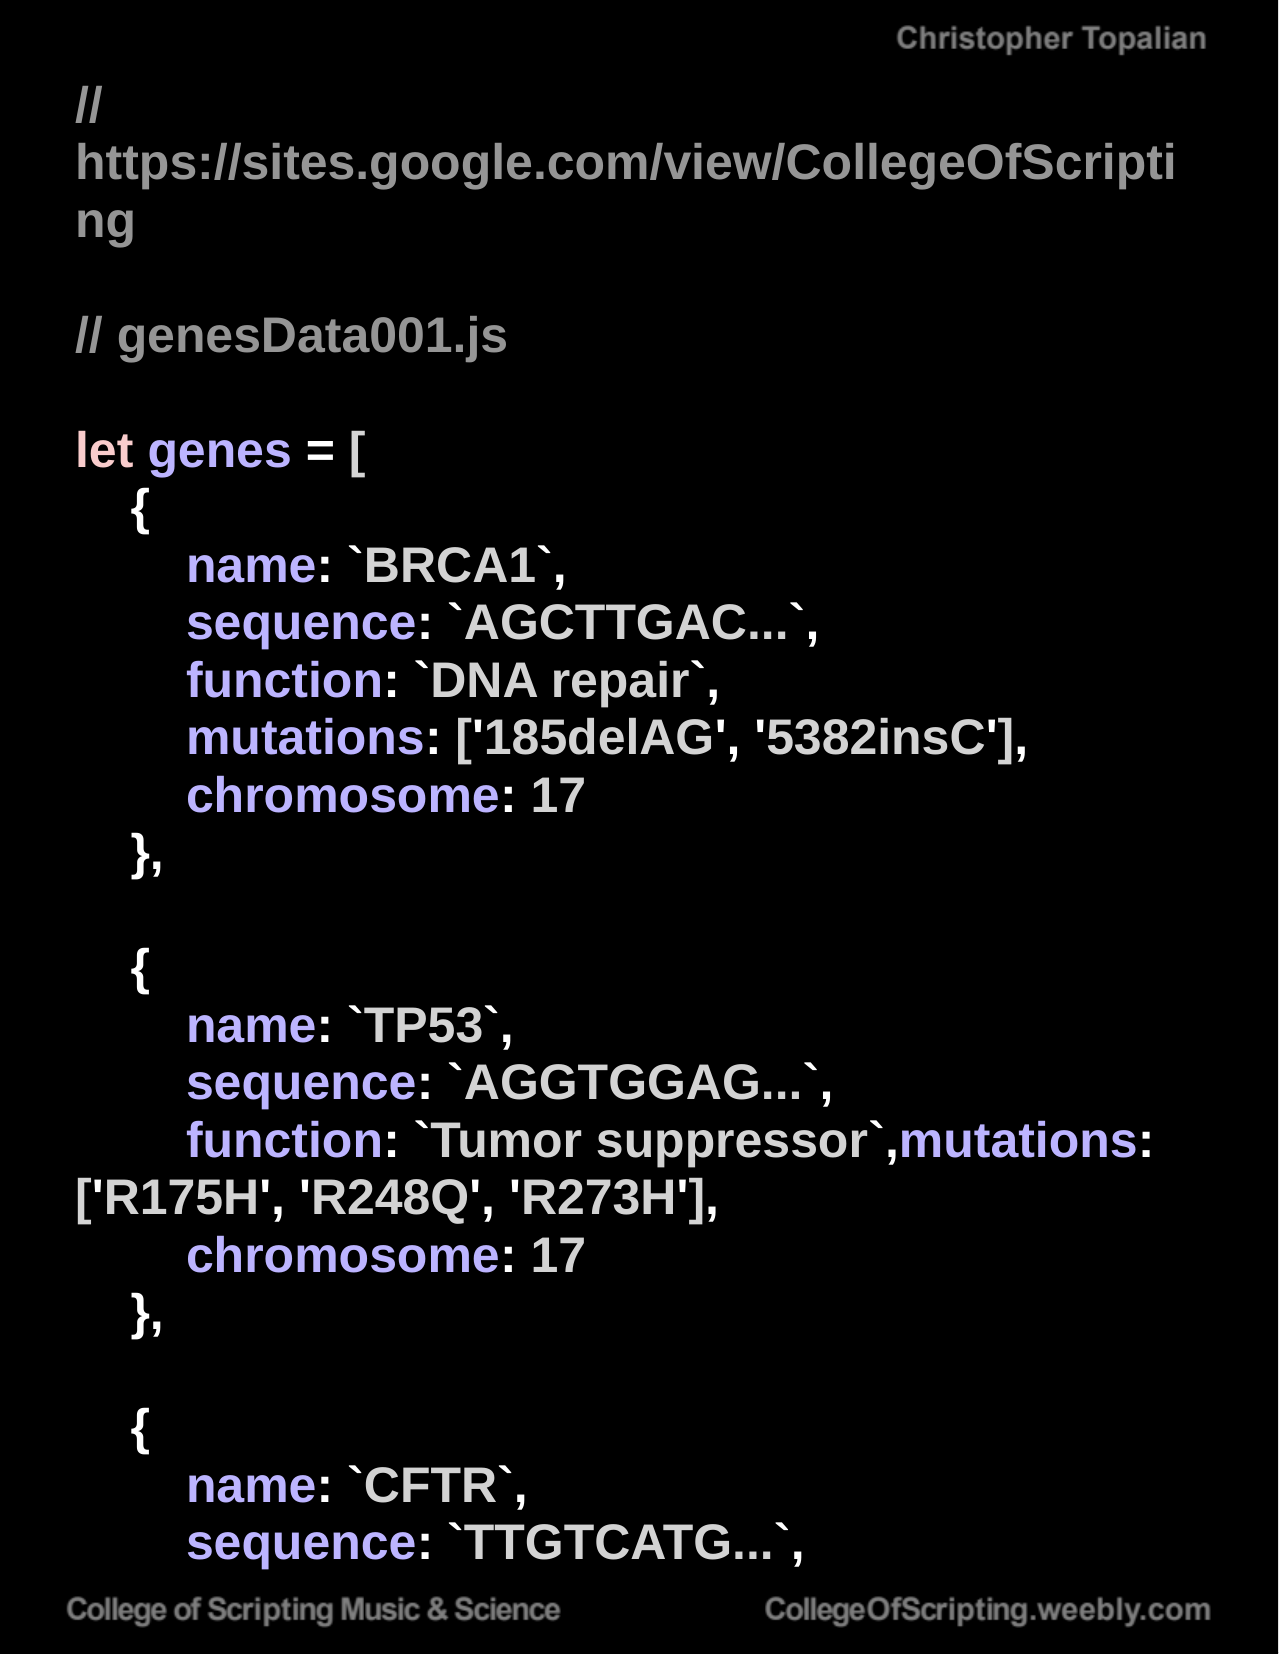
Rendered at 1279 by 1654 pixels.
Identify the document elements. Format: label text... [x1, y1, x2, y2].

text { [75, 1397, 1203, 1455]
text // genesData001.js [75, 305, 1203, 362]
text { [75, 937, 1203, 995]
text chromosome: 17 [75, 1225, 1203, 1282]
text function: `Tumor suppressor`,mutations: ['R175H', 'R248Q', 'R273H'], [75, 1110, 1203, 1225]
text function: `DNA repair`, [75, 650, 1203, 707]
text // https://sites.google.com/view/CollegeOfScripting [75, 75, 1203, 247]
text name: `BRCA1`, [75, 535, 1203, 592]
text sequence: `TTGTCATG...`, [75, 1512, 1203, 1570]
text }, [75, 1282, 1203, 1340]
text mutations: ['185delAG', '5382insC'], [75, 707, 1203, 765]
text chromosome: 17 [75, 765, 1203, 822]
text { [75, 477, 1203, 535]
text name: `TP53`, [75, 995, 1203, 1052]
text name: `CFTR`, [75, 1455, 1203, 1512]
text let genes = [ [75, 420, 1203, 477]
text sequence: `AGCTTGAC...`, [75, 592, 1203, 650]
text }, [75, 822, 1203, 880]
text sequence: `AGGTGGAG...`, [75, 1052, 1203, 1110]
